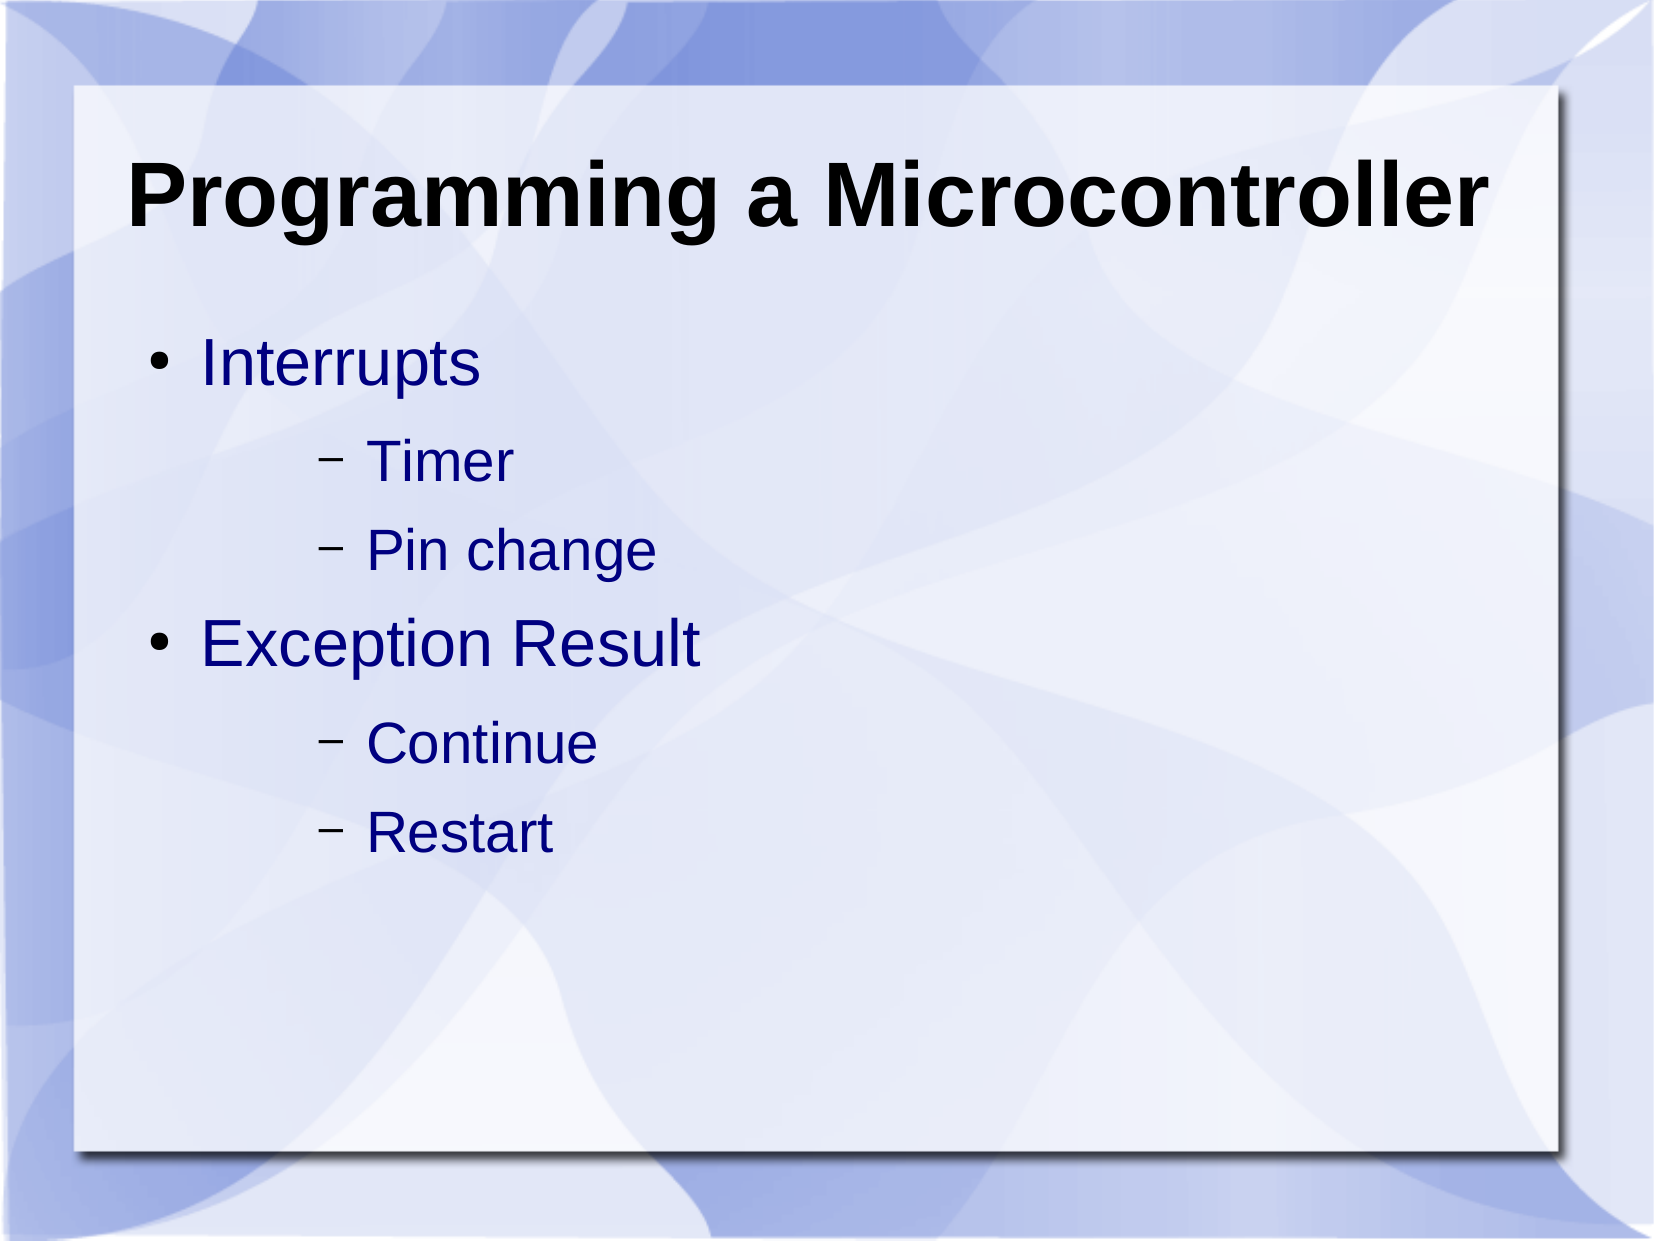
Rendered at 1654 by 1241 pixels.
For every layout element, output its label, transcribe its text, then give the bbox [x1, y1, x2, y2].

title Programming a Microcontroller [82, 90, 1536, 298]
picture [0, 0, 1654, 1241]
list Interrupts Timer Pin change Exception Result Continue Restart [129, 324, 1489, 975]
